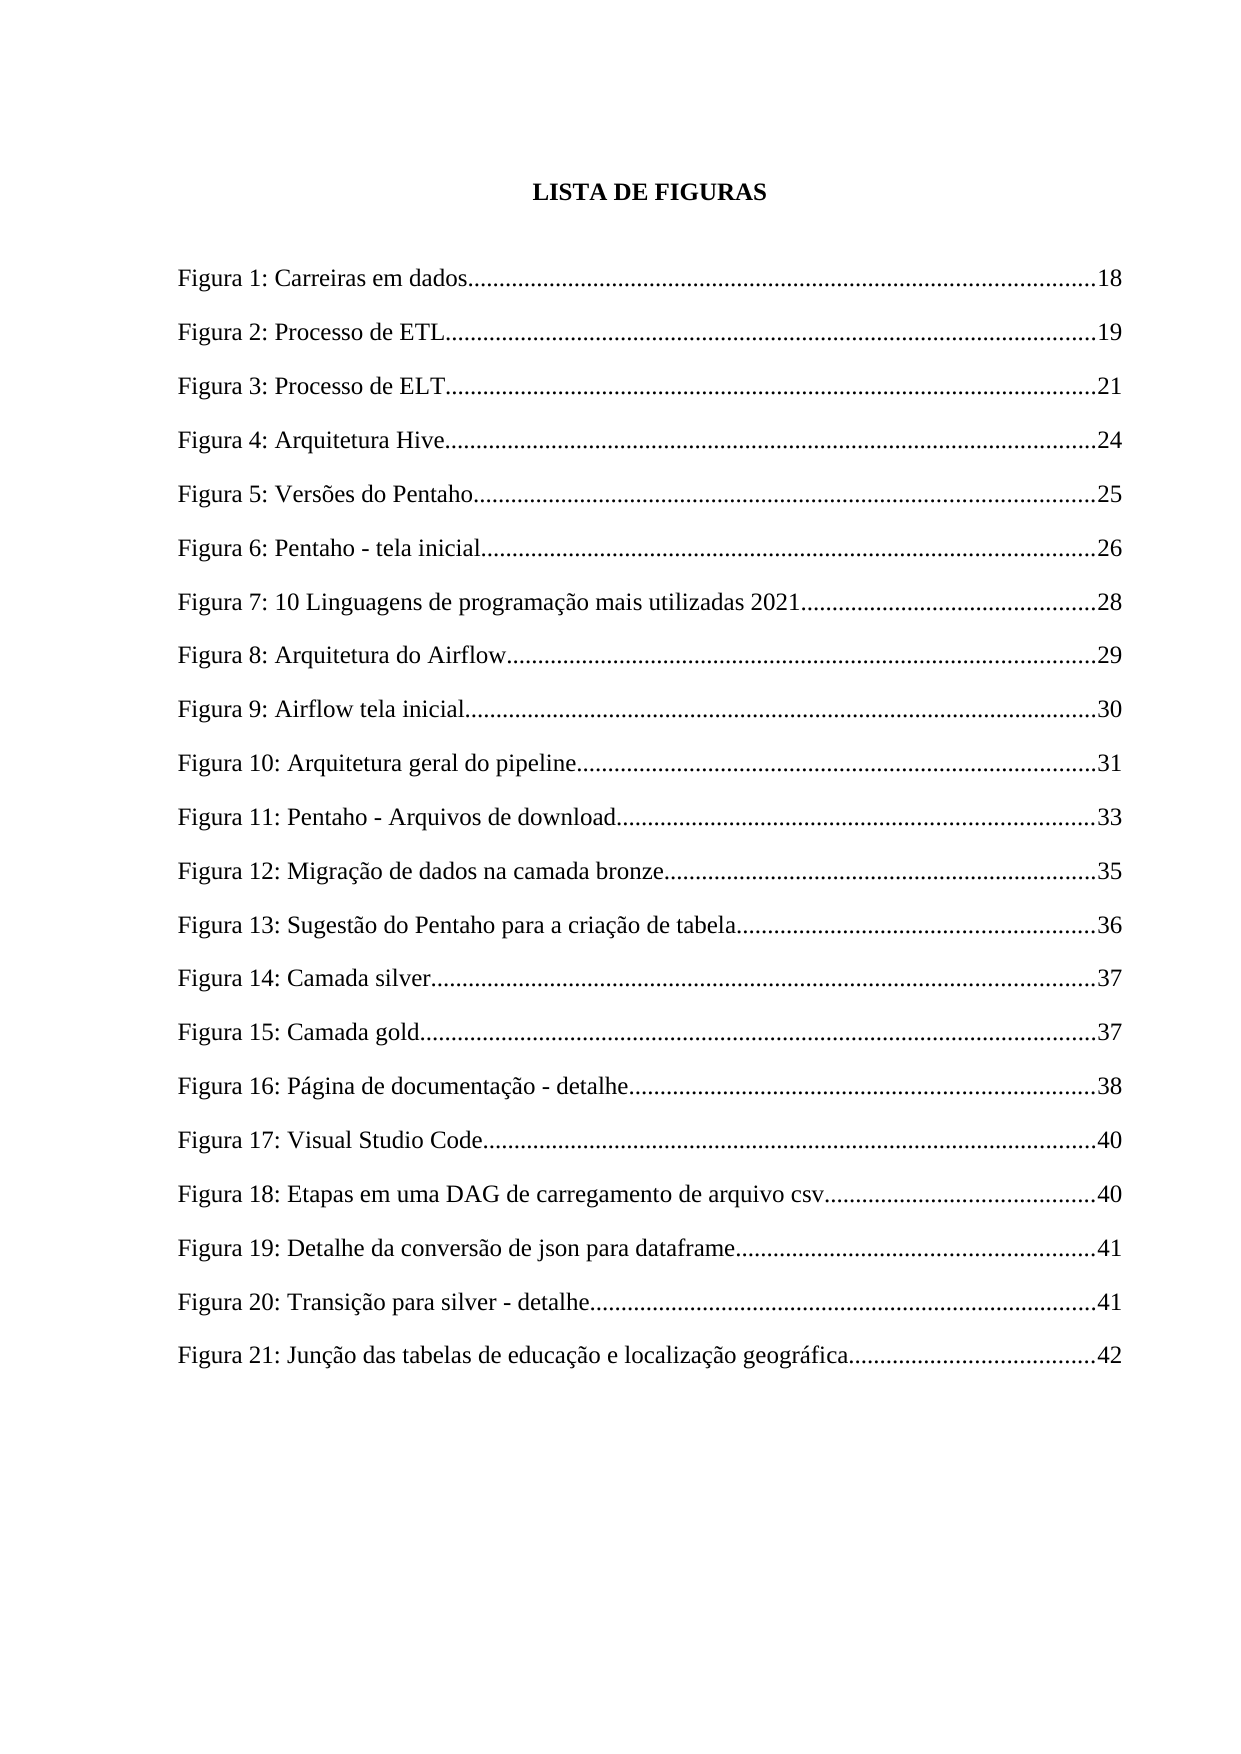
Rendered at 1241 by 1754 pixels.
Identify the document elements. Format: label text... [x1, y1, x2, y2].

text Figura 11: Pentaho - Arquivos de download 33 [177, 802, 1122, 831]
text Figura 13: Sugestão do Pentaho para a criação de tabela 36 [177, 910, 1122, 938]
text Figura 10: Arquitetura geral do pipeline 31 [177, 748, 1122, 777]
text Figura 4: Arquitetura Hive 24 [177, 425, 1122, 454]
text Figura 15: Camada gold 37 [177, 1017, 1122, 1046]
text Figura 6: Pentaho - tela inicial 26 [177, 533, 1122, 561]
text Figura 14: Camada silver 37 [177, 963, 1122, 992]
text Figura 17: Visual Studio Code 40 [177, 1125, 1122, 1154]
text Figura 8: Arquitetura do Airflow 29 [177, 640, 1122, 669]
text Figura 5: Versões do Pentaho 25 [177, 479, 1122, 508]
text Figura 1: Carreiras em dados 18 [177, 263, 1122, 292]
text Figura 12: Migração de dados na camada bronze 35 [177, 856, 1122, 884]
text Figura 18: Etapas em uma DAG de carregamento de arquivo csv 40 [177, 1179, 1122, 1208]
text Figura 3: Processo de ELT 21 [177, 371, 1122, 400]
text Figura 19: Detalhe da conversão de json para dataframe 41 [177, 1233, 1122, 1262]
text Figura 16: Página de documentação - detalhe 38 [177, 1071, 1122, 1100]
text Figura 20: Transição para silver - detalhe 41 [177, 1287, 1122, 1315]
text Figura 2: Processo de ETL 19 [177, 317, 1122, 346]
text LISTA DE FIGURAS [177, 177, 1122, 206]
text Figura 21: Junção das tabelas de educação e localização geográfica 42 [177, 1341, 1122, 1369]
text Figura 9: Airflow tela inicial 30 [177, 694, 1122, 723]
text Figura 7: 10 Linguagens de programação mais utilizadas 2021 28 [177, 587, 1122, 615]
